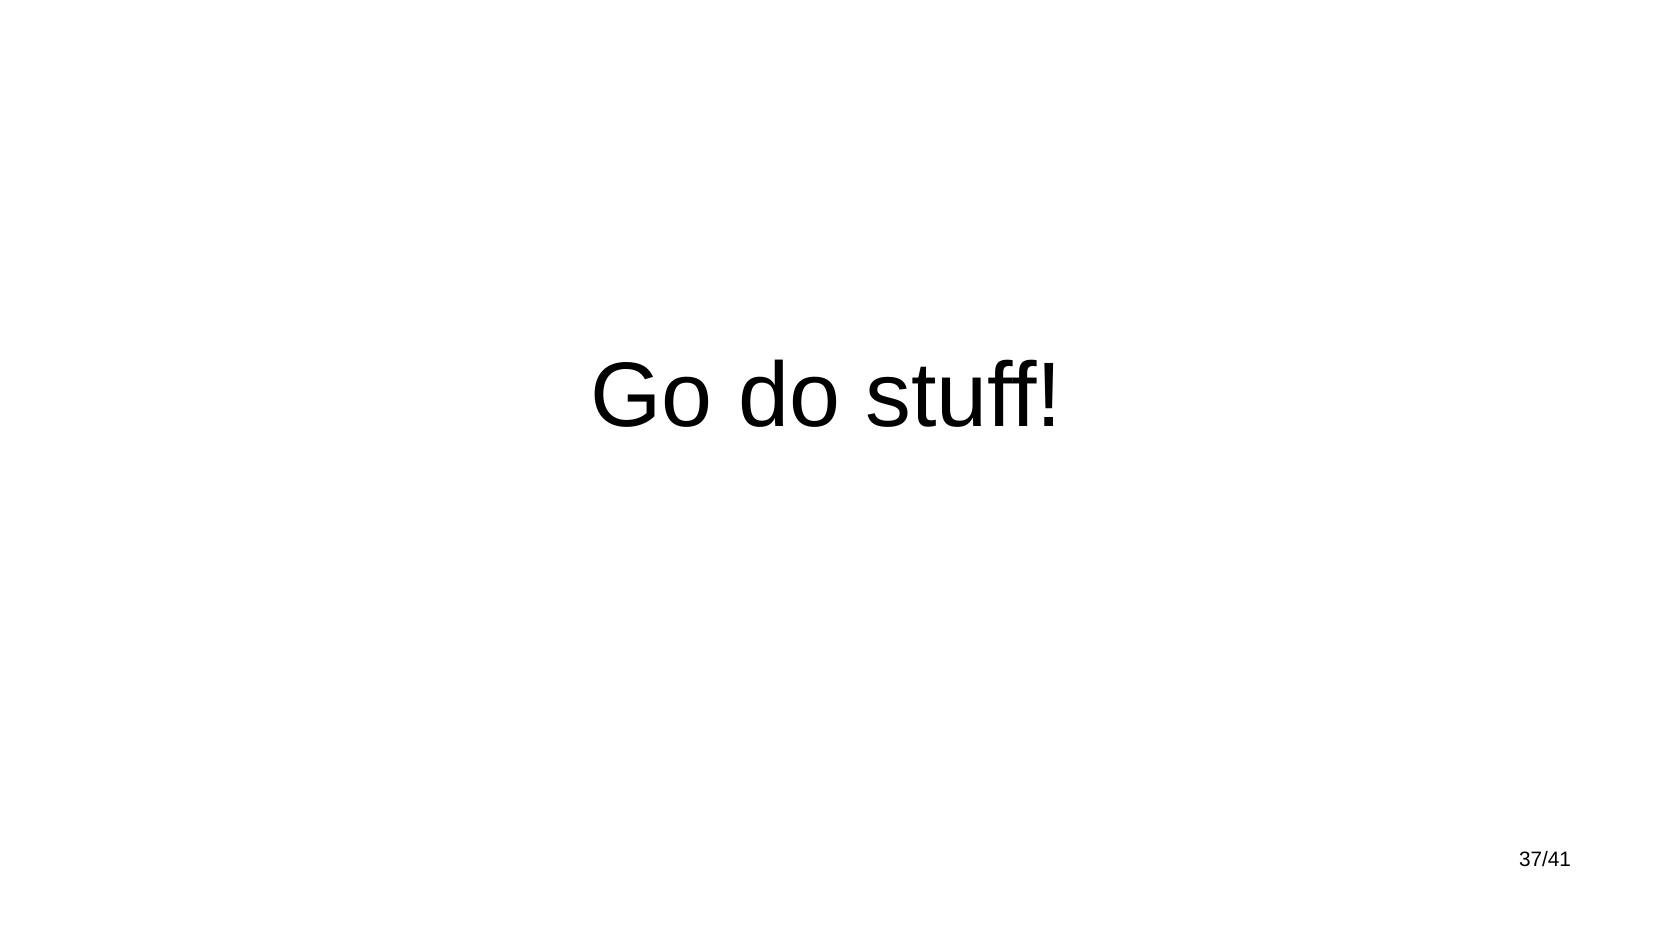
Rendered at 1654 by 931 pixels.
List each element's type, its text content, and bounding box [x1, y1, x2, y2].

title Go do stuff! [82, 317, 1571, 473]
